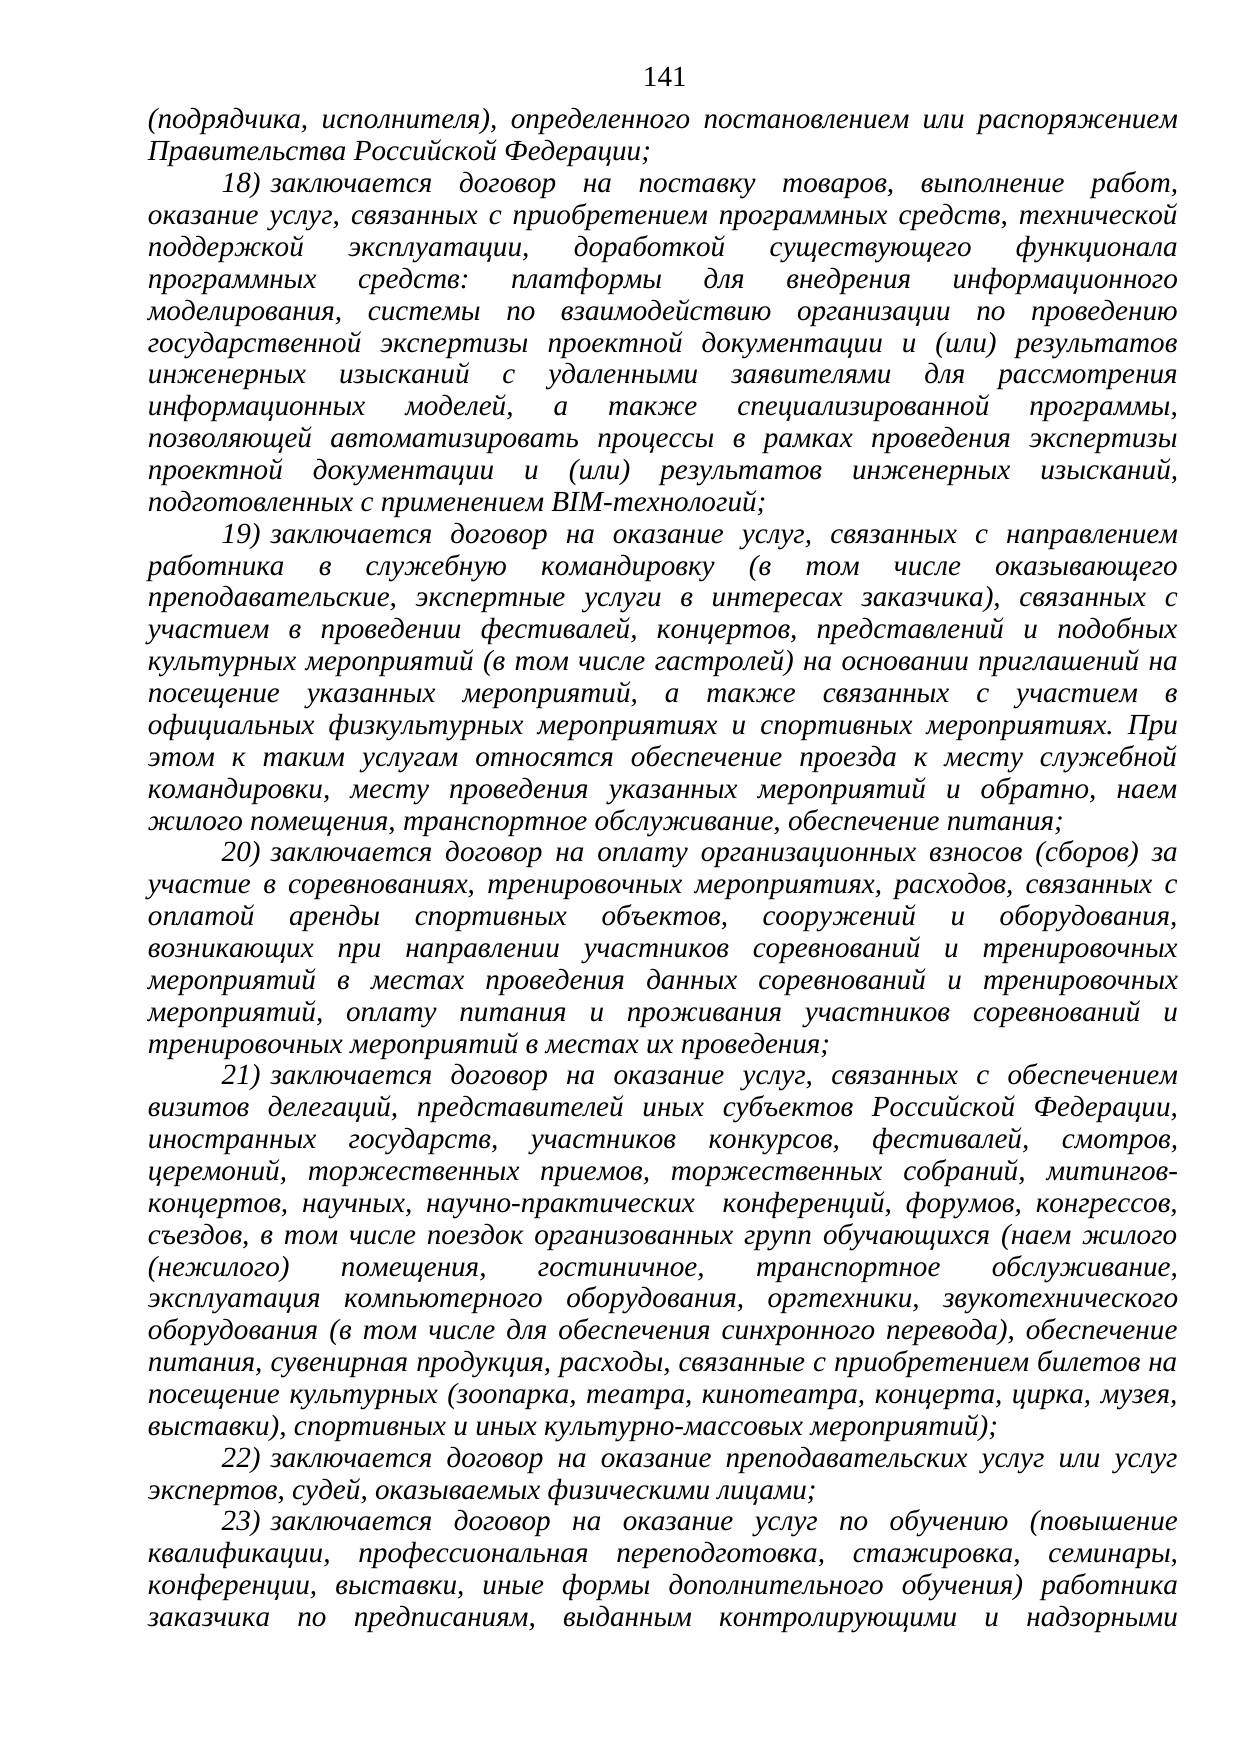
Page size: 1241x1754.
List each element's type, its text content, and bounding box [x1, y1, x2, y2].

text 22) заключается договор на оказание преподавательских услуг или услуг экспертов, судей, оказываемых физическими лицами; [148, 1442, 1181, 1505]
text 21) заключается договор на оказание услуг, связанных с обеспечением визитов делегаций, представителей иных субъектов Российской Федерации, иностранных государств, участников конкурсов, фестивалей, смотров, церемоний, торжественных приемов, торжественных собраний, митингов-концертов, научных, научно-практических конференций, форумов, конгрессов, съездов, в том числе поездок организованных групп обучающихся (наем жилого (нежилого) помещения, гостиничное, транспортное обслуживание, эксплуатация компьютерного оборудования, оргтехники, звукотехнического оборудования (в том числе для обеспечения синхронного перевода), обеспечение питания, сувенирная продукция, расходы, связанные с приобретением билетов на посещение культурных (зоопарка, театра, кинотеатра, концерта, цирка, музея, выставки), спортивных и иных культурно-массовых мероприятий); [148, 1059, 1181, 1442]
text 23) заключается договор на оказание услуг по обучению (повышение квалификации, профессиональная переподготовка, стажировка, семинары, конференции, выставки, иные формы дополнительного обучения) работника заказчика по предписаниям, выданным контролирующими и надзорными [148, 1505, 1181, 1633]
text 18) заключается договор на поставку товаров, выполнение работ, оказание услуг, связанных с приобретением программных средств, технической поддержкой эксплуатации, доработкой существующего функционала программных средств: платформы для внедрения информационного моделирования, системы по взаимодействию организации по проведению государственной экспертизы проектной документации и (или) результатов инженерных изысканий с удаленными заявителями для рассмотрения информационных моделей, а также специализированной программы, позволяющей автоматизировать процессы в рамках проведения экспертизы проектной документации и (или) результатов инженерных изысканий, подготовленных с применением BIM-технологий; [148, 167, 1181, 518]
text 20) заключается договор на оплату организационных взносов (сборов) за участие в соревнованиях, тренировочных мероприятиях, расходов, связанных с оплатой аренды спортивных объектов, сооружений и оборудования, возникающих при направлении участников соревнований и тренировочных мероприятий в местах проведения данных соревнований и тренировочных мероприятий, оплату питания и проживания участников соревнований и тренировочных мероприятий в местах их проведения; [148, 836, 1181, 1059]
text 19) заключается договор на оказание услуг, связанных с направлением работника в служебную командировку (в том числе оказывающего преподавательские, экспертные услуги в интересах заказчика), связанных с участием в проведении фестивалей, концертов, представлений и подобных культурных мероприятий (в том числе гастролей) на основании приглашений на посещение указанных мероприятий, а также связанных с участием в официальных физкультурных мероприятиях и спортивных мероприятиях. При этом к таким услугам относятся обеспечение проезда к месту служебной командировки, месту проведения указанных мероприятий и обратно, наем жилого помещения, транспортное обслуживание, обеспечение питания; [148, 518, 1181, 836]
text (подрядчика, исполнителя), определенного постановлением или распоряжением Правительства Российской Федерации; [148, 103, 1181, 167]
